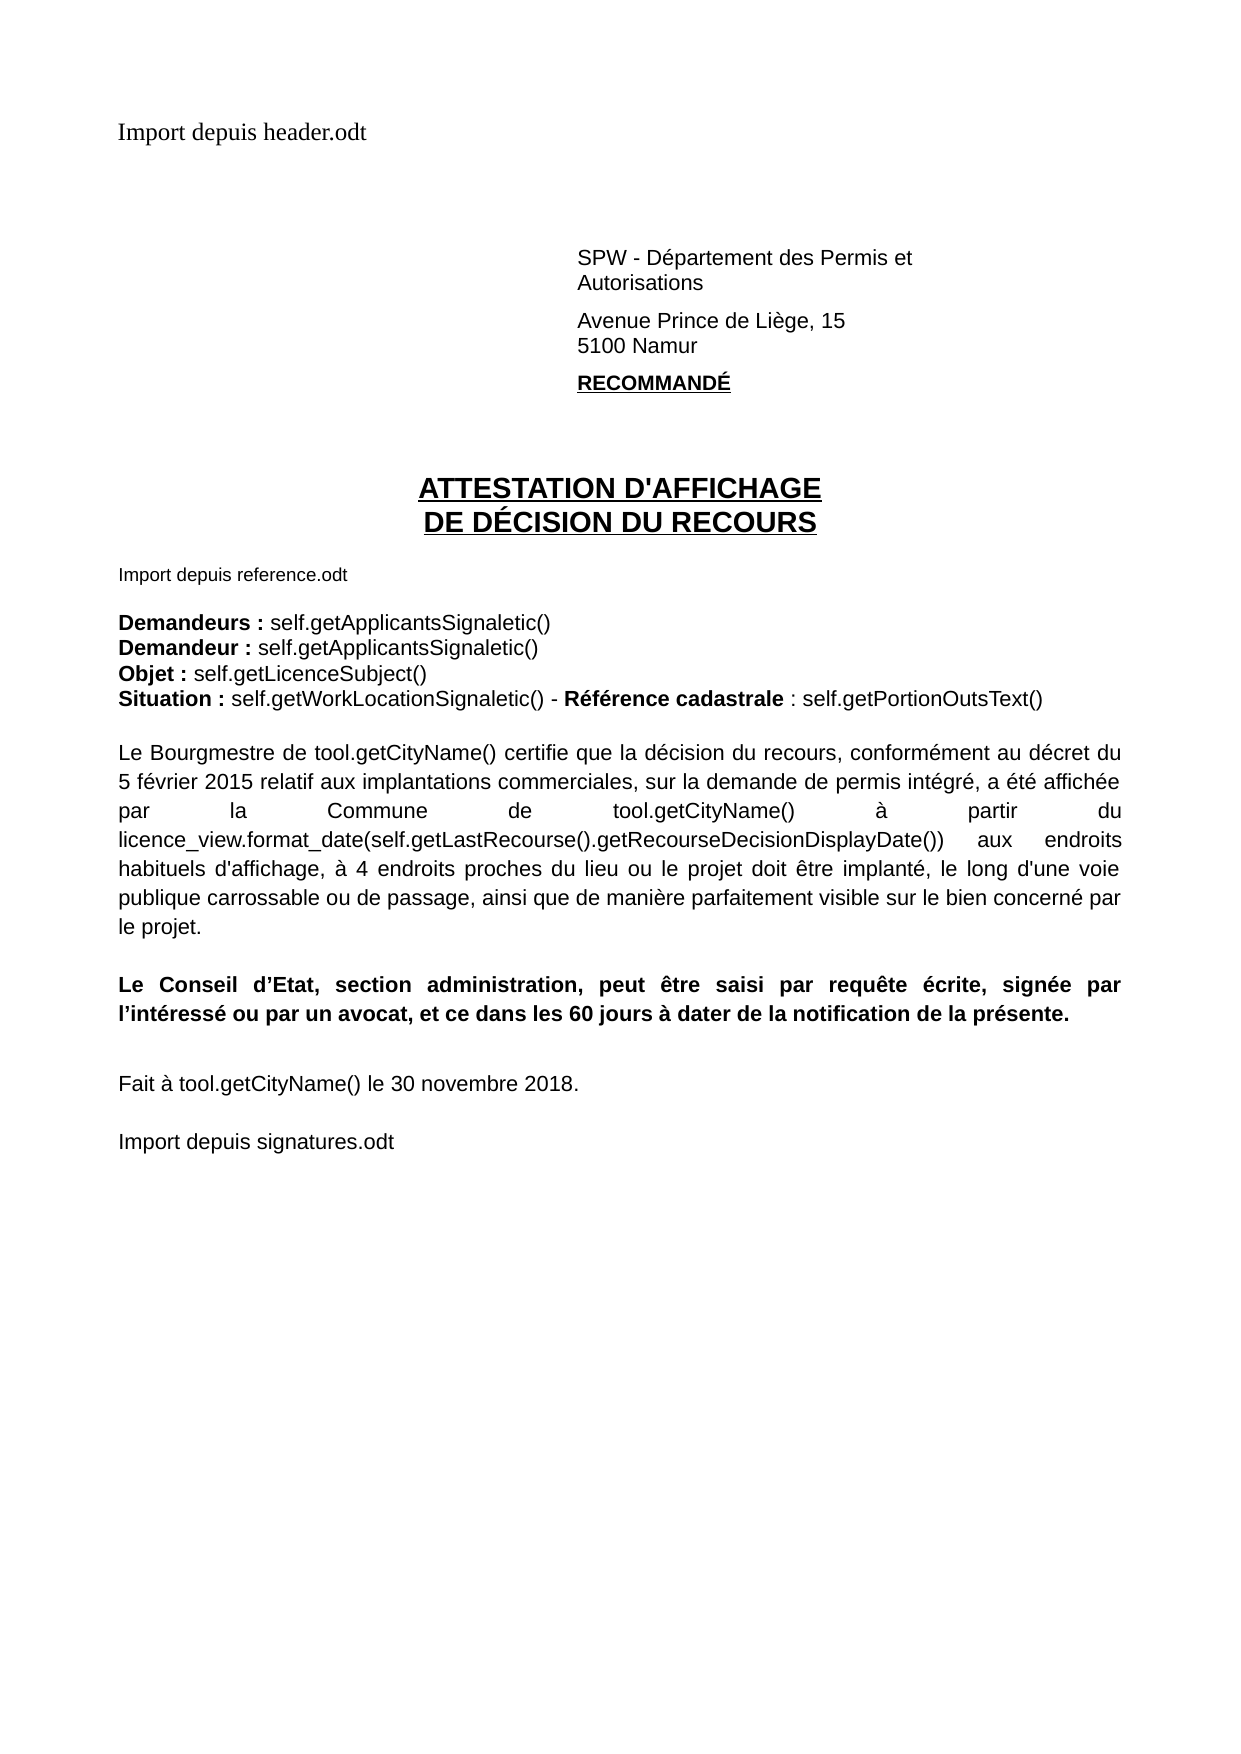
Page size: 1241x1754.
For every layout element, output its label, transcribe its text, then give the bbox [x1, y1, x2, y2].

text Avenue Prince de Liège, 15 5100 Namur [577, 308, 1028, 358]
text Import depuis header.odt [117, 117, 538, 146]
text Import depuis signatures.odt [118, 1129, 1122, 1154]
text Import depuis reference.odt [118, 563, 1122, 585]
text Le Bourgmestre de tool.getCityName() certifie que la décision du recours, conformément au décret du 5 février 2015 relatif aux implantations commerciales, sur la demande de permis intégré, a été affichée par la Commune de tool.getCityName() à partir du licence_view.format_date(self.getLastRecourse().getRecourseDecisionDisplayDate()) aux endroits habituels d'affichage, à 4 endroits proches du lieu ou le projet doit être implanté, le long d'une voie publique carrossable ou de passage, ainsi que de manière parfaitement visible sur le bien concerné par le projet. [118, 740, 1122, 939]
text Fait à tool.getCityName() le 30 novembre 2018. [118, 1071, 1122, 1096]
title ATTESTATION d'affichage [118, 471, 1122, 504]
text Situation : self.getWorkLocationSignaletic() - Référence cadastrale : self.getPortionOutsText() [118, 686, 1122, 711]
text Demandeur : self.getApplicantsSignaletic() [118, 635, 1122, 661]
text Le Conseil d’Etat, section administration, peut être saisi par requête écrite, signée par l’intéressé ou par un avocat, et ce dans les 60 jours à dater de la notification de la présente. [118, 972, 1122, 1026]
text Demandeurs : self.getApplicantsSignaletic() [118, 610, 1122, 635]
title RECOMMANDÉ [577, 371, 1028, 394]
text Objet : self.getLicenceSubject() [118, 661, 1122, 686]
text SPW - Département des Permis et Autorisations [577, 245, 1028, 295]
title DE DÉCISION DU RECOURS [118, 504, 1122, 538]
